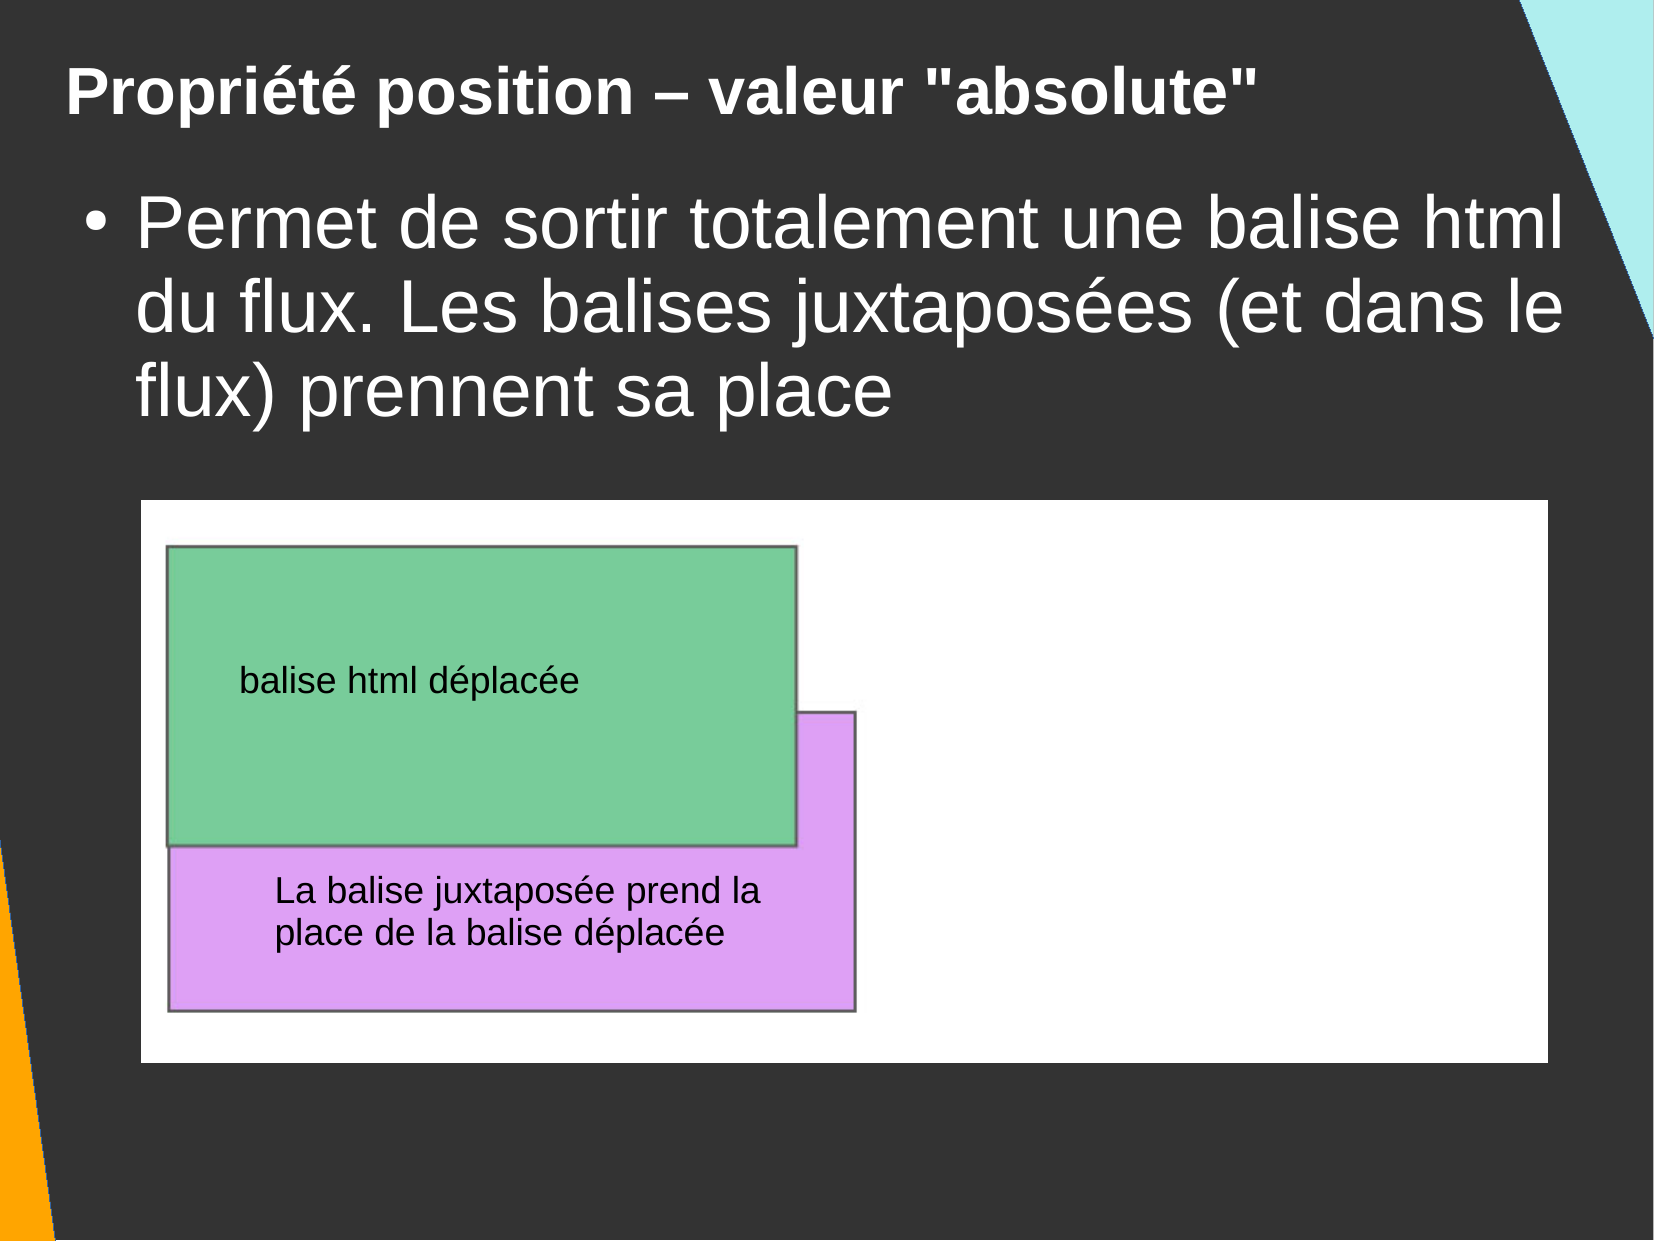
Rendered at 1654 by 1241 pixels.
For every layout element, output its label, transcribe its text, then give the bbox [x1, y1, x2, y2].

text_box La balise juxtaposée prend la place de la balise déplacée [259, 862, 804, 962]
text_box [1519, 0, 1654, 339]
text_box balise html déplacée [224, 651, 603, 709]
picture [141, 500, 1548, 1063]
text_box [0, 839, 56, 1241]
list Permet de sortir totalement une balise html du flux. Les balises juxtaposées (et dans le flux) prennent sa place [64, 180, 1604, 449]
title Propriété position – valeur "absolute" [64, 54, 1553, 135]
